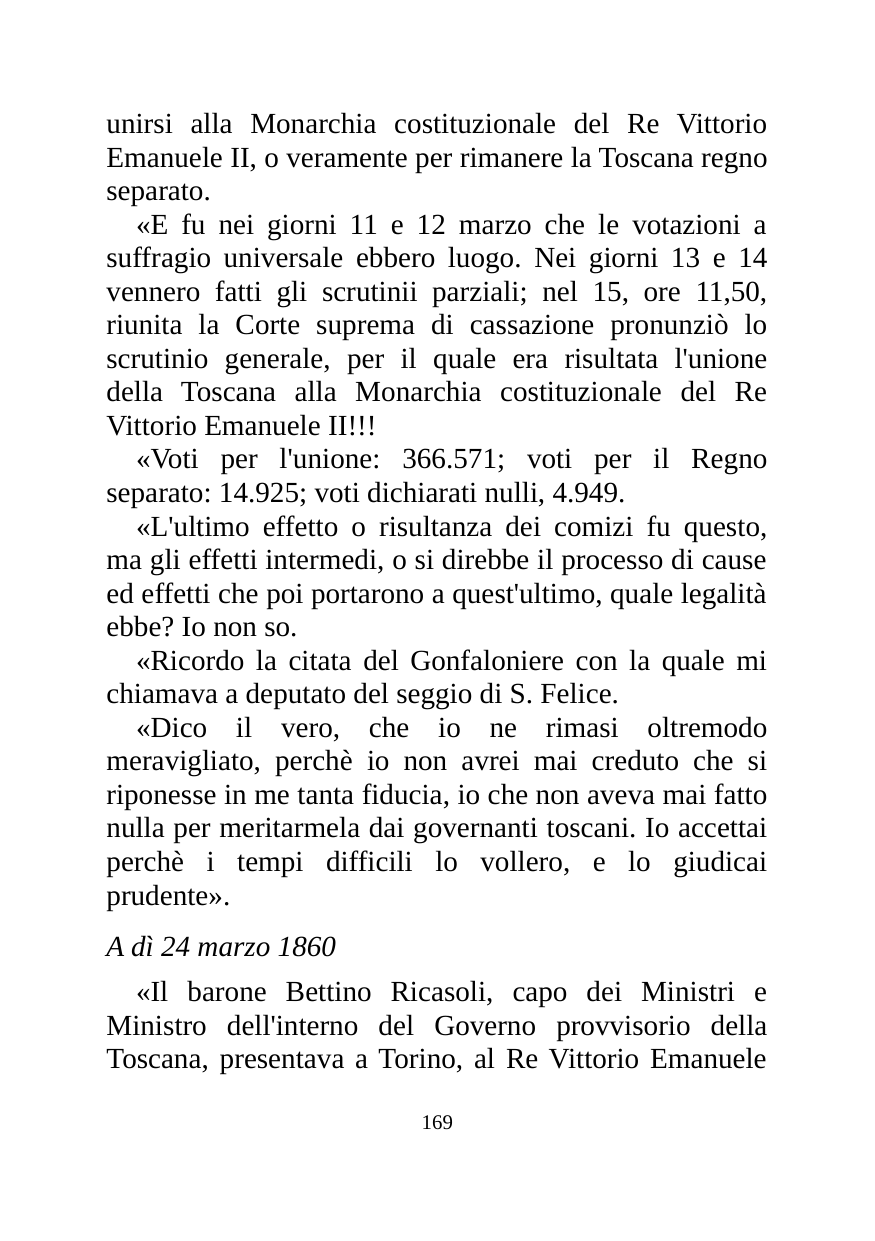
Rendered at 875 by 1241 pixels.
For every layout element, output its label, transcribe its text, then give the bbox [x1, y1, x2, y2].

text «Ricordo la citata del Gonfaloniere con la quale mi chiamava a deputato del seggio di S. Felice. [106, 643, 768, 710]
text «L'ultimo effetto o risultanza dei comizi fu questo, ma gli effetti intermedi, o si direbbe il processo di cause ed effetti che poi portarono a quest'ultimo, quale legalità ebbe? Io non so. [106, 509, 768, 643]
text «E fu nei giorni 11 e 12 marzo che le votazioni a suffragio universale ebbero luogo. Nei giorni 13 e 14 vennero fatti gli scrutinii parziali; nel 15, ore 11,50, riunita la Corte suprema di cassazione pronunziò lo scrutinio generale, per il quale era risultata l'unione della Toscana alla Monarchia costituzionale del Re Vittorio Emanuele II!!! [106, 207, 768, 442]
text «Voti per l'unione: 366.571; voti per il Regno separato: 14.925; voti dichiarati nulli, 4.949. [106, 442, 768, 509]
text A dì 24 marzo 1860 [106, 929, 768, 962]
text «Dico il vero, che io ne rimasi oltremodo meravigliato, perchè io non avrei mai creduto che si riponesse in me tanta fiducia, io che non aveva mai fatto nulla per meritarmela dai governanti toscani. Io accettai perchè i tempi difficili lo vollero, e lo giudicai prudente». [106, 710, 768, 911]
text unirsi alla Monarchia costituzionale del Re Vittorio Emanuele II, o veramente per rimanere la Toscana regno separato. [106, 106, 768, 207]
text «Il barone Bettino Ricasoli, capo dei Ministri e Ministro dell'interno del Governo provvisorio della Toscana, presentava a Torino, al Re Vittorio Emanuele [106, 974, 768, 1075]
